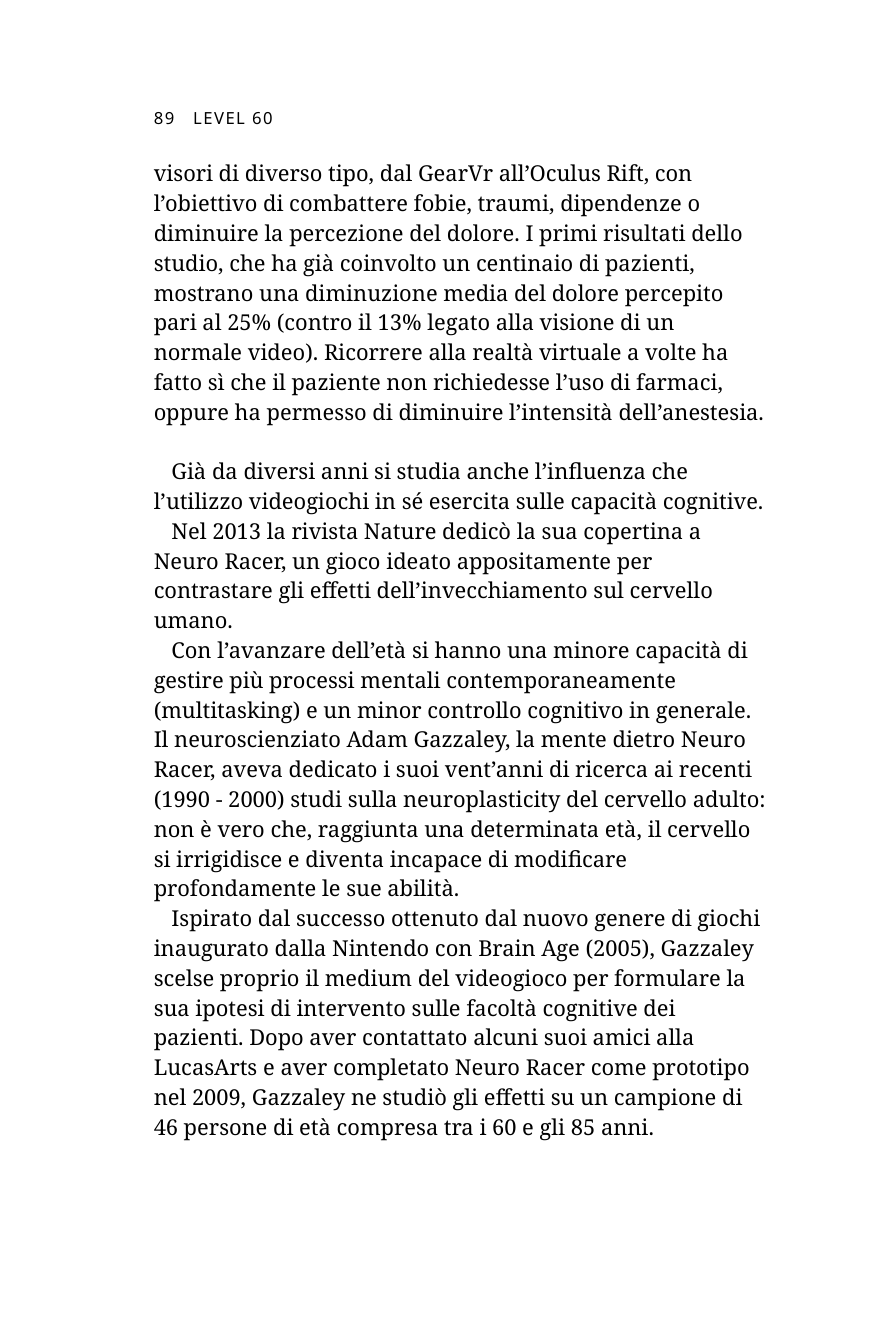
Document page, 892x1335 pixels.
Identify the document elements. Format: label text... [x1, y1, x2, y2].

text Ispirato dal successo ottenuto dal nuovo genere di giochi inaugurato dalla Nintendo con Brain Age (2005), Gazzaley scelse proprio il medium del videogioco per formulare la sua ipotesi di intervento sulle facoltà cognitive dei pazienti. Dopo aver contattato alcuni suoi amici alla LucasArts e aver completato Neuro Racer come prototipo nel 2009, Gazzaley ne studiò gli effetti su un campione di 46 persone di età compresa tra i 60 e gli 85 anni. [153, 903, 768, 1142]
text Con l’avanzare dell’età si hanno una minore capacità di gestire più processi mentali contemporaneamente (multitasking) e un minor controllo cognitivo in generale. Il neuroscienziato Adam Gazzaley, la mente dietro Neuro Racer, aveva dedicato i suoi vent’anni di ricerca ai recenti (1990 - 2000) studi sulla neuroplasticity del cervello adulto: non è vero che, raggiunta una determinata età, il cervello si irrigidisce e diventa incapace di modificare profondamente le sue abilità. [153, 635, 768, 903]
text Nel 2013 la rivista Nature dedicò la sua copertina a Neuro Racer, un gioco ideato appositamente per contrastare gli effetti dell’invecchiamento sul cervello umano. [153, 516, 768, 635]
text visori di diverso tipo, dal GearVr all’Oculus Rift, con l’obiettivo di combattere fobie, traumi, dipendenze o diminuire la percezione del dolore. I primi risultati dello studio, che ha già coinvolto un centinaio di pazienti, mostrano una diminuzione media del dolore percepito pari al 25% (contro il 13% legato alla visione di un normale video). Ricorrere alla realtà virtuale a volte ha fatto sì che il paziente non richiedesse l’uso di farmaci, oppure ha permesso di diminuire l’intensità dell’anestesia. [153, 158, 768, 427]
text Già da diversi anni si studia anche l’influenza che l’utilizzo videogiochi in sé esercita sulle capacità cognitive. [153, 456, 768, 516]
